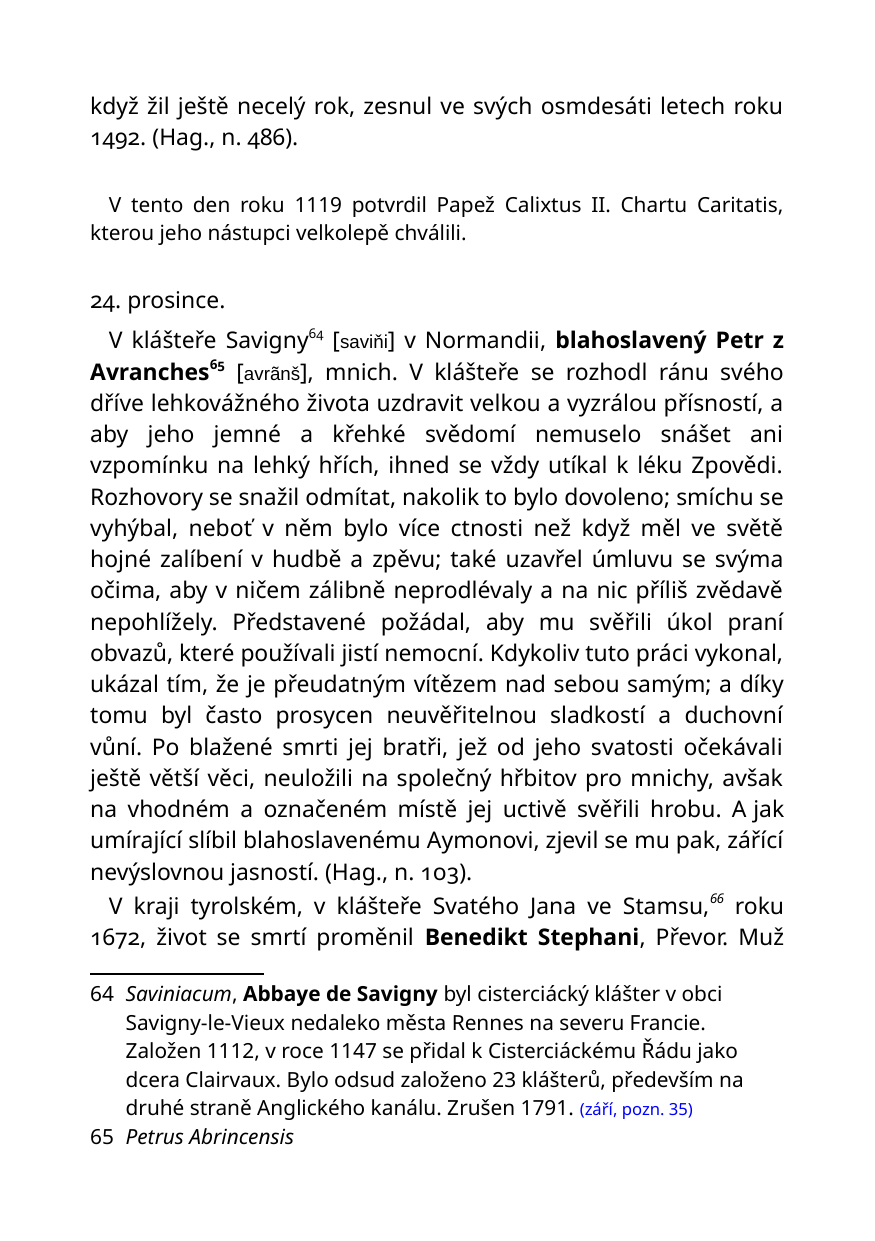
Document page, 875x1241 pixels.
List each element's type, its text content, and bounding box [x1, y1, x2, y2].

text V klášteře Savigny [saviňi] v Normandii, blahoslavený Petr z Avranches [avrãnš], mnich. V klášteře se rozhodl ránu svého dříve lehkovážného života uzdravit velkou a vyzrálou přísností, a aby jeho jemné a křehké svědomí nemuselo snášet ani vzpomínku na lehký hřích, ihned se vždy utíkal k léku Zpovědi. Rozhovory se snažil odmítat, nakolik to bylo dovoleno; smíchu se vyhýbal, neboť v něm bylo více ctnosti než když měl ve světě hojné zalíbení v hudbě a zpěvu; také uzavřel úmluvu se svýma očima, aby v ničem zálibně neprodlévaly a na nic příliš zvědavě nepohlížely. Představené požádal, aby mu svěřili úkol praní obvazů, které používali jistí nemocní. Kdykoliv tuto práci vykonal, ukázal tím, že je přeudatným vítězem nad sebou samým; a díky tomu byl často prosycen neuvěřitelnou sladkostí a duchovní vůní. Po blažené smrti jej bratři, jež od jeho svatosti očekávali ještě větší věci, neuložili na společný hřbitov pro mnichy, avšak na vhodném a označeném místě jej uctivě svěřili hrobu. A jak umírající slíbil blahoslavenému Aymonovi, zjevil se mu pak, zářící nevýslovnou jasností. (Hag., n. 1o3). [90, 324, 784, 887]
text V kraji tyrolském, v klášteře Svatého Jana ve Stamsu, roku 1672, život se smrtí proměnil Benedikt Stephani, Převor. Muž [90, 890, 784, 952]
text když žil ještě necelý rok, zesnul ve svých osmdesáti letech roku 1492. (Hag., n. 486). [90, 90, 784, 152]
text 24. prosince. [90, 284, 784, 315]
text Saviniacum, Abbaye de Savigny byl cisterciácký klášter v obci Savigny-le-Vieux nedaleko města Rennes na severu Francie. Založen 1112, v roce 1147 se přidal k Cisterciáckému Řádu jako dcera Clairvaux. Bylo odsud založeno 23 klášterů, především na druhé straně Anglického kanálu. Zrušen 1791. (září, pozn. 35) [90, 979, 784, 1122]
text V tento den roku 1119 potvrdil Papež Calixtus II. Chartu Caritatis, kterou jeho nástupci velkolepě chválili. [90, 190, 784, 247]
text Petrus Abrincensis [90, 1122, 784, 1150]
